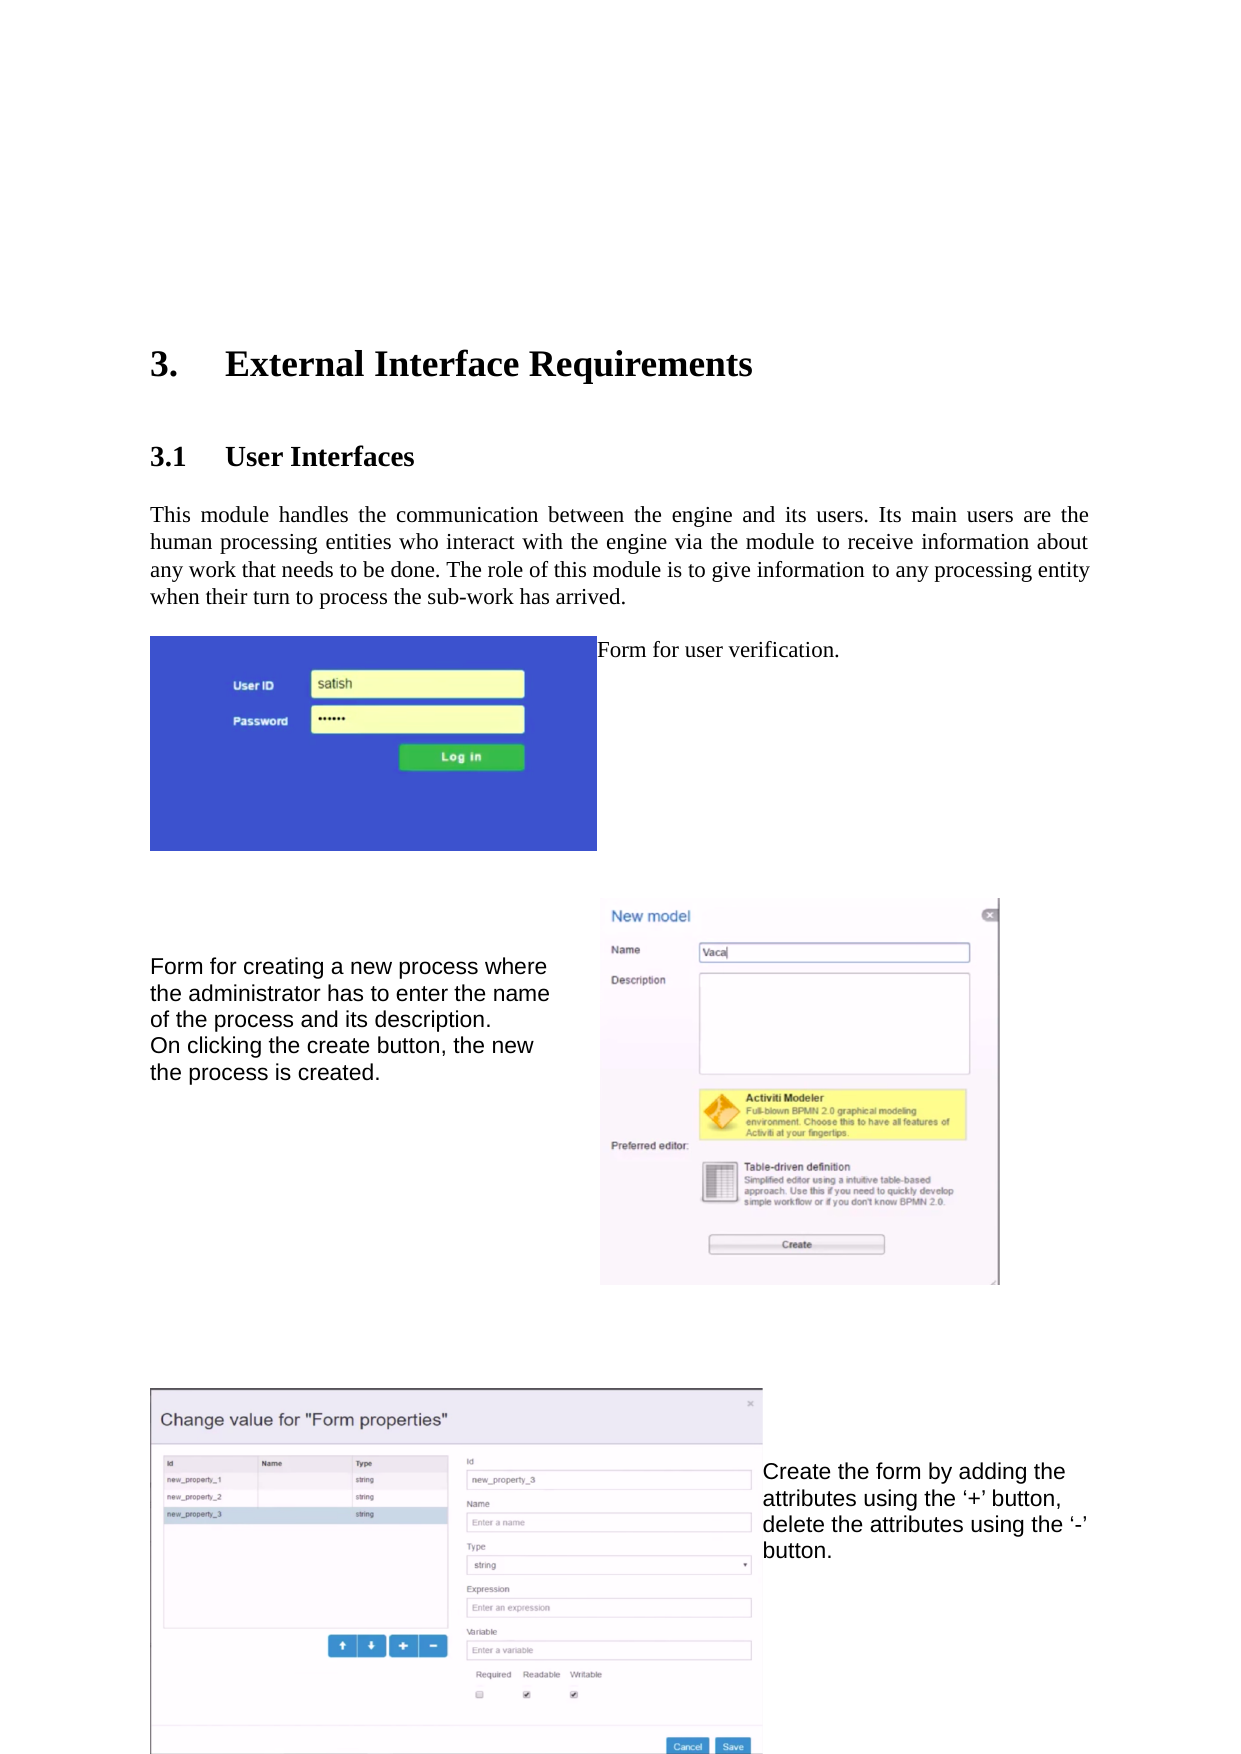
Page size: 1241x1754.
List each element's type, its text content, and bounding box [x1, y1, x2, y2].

text of the process and its description. [150, 1006, 600, 1032]
text This module handles the communication between the engine and its users. Its main users are the human processing entities who interact with the engine via the module to receive information about any work that needs to be done. The role of this module is to give information to any processing entity when their turn to process the sub-work has arrived. [150, 502, 1090, 609]
text Form for user verification. [597, 636, 1090, 662]
text [1000, 1006, 1090, 1032]
text [1000, 1058, 1090, 1085]
text Form for creating a new process where [150, 953, 600, 979]
text the process is created. [150, 1058, 600, 1085]
text [1000, 1032, 1090, 1058]
text Create the form by adding the attributes using the ‘+’ button, delete the attributes using the ‘-’ button. [763, 1458, 1090, 1564]
subtitle External Interface Requirements [150, 342, 1090, 385]
text the administrator has to enter the name [150, 979, 600, 1006]
text On clicking the create button, the new [150, 1032, 600, 1058]
text [1000, 979, 1090, 1006]
subtitle User Interfaces [150, 439, 1090, 472]
text [1000, 953, 1090, 979]
